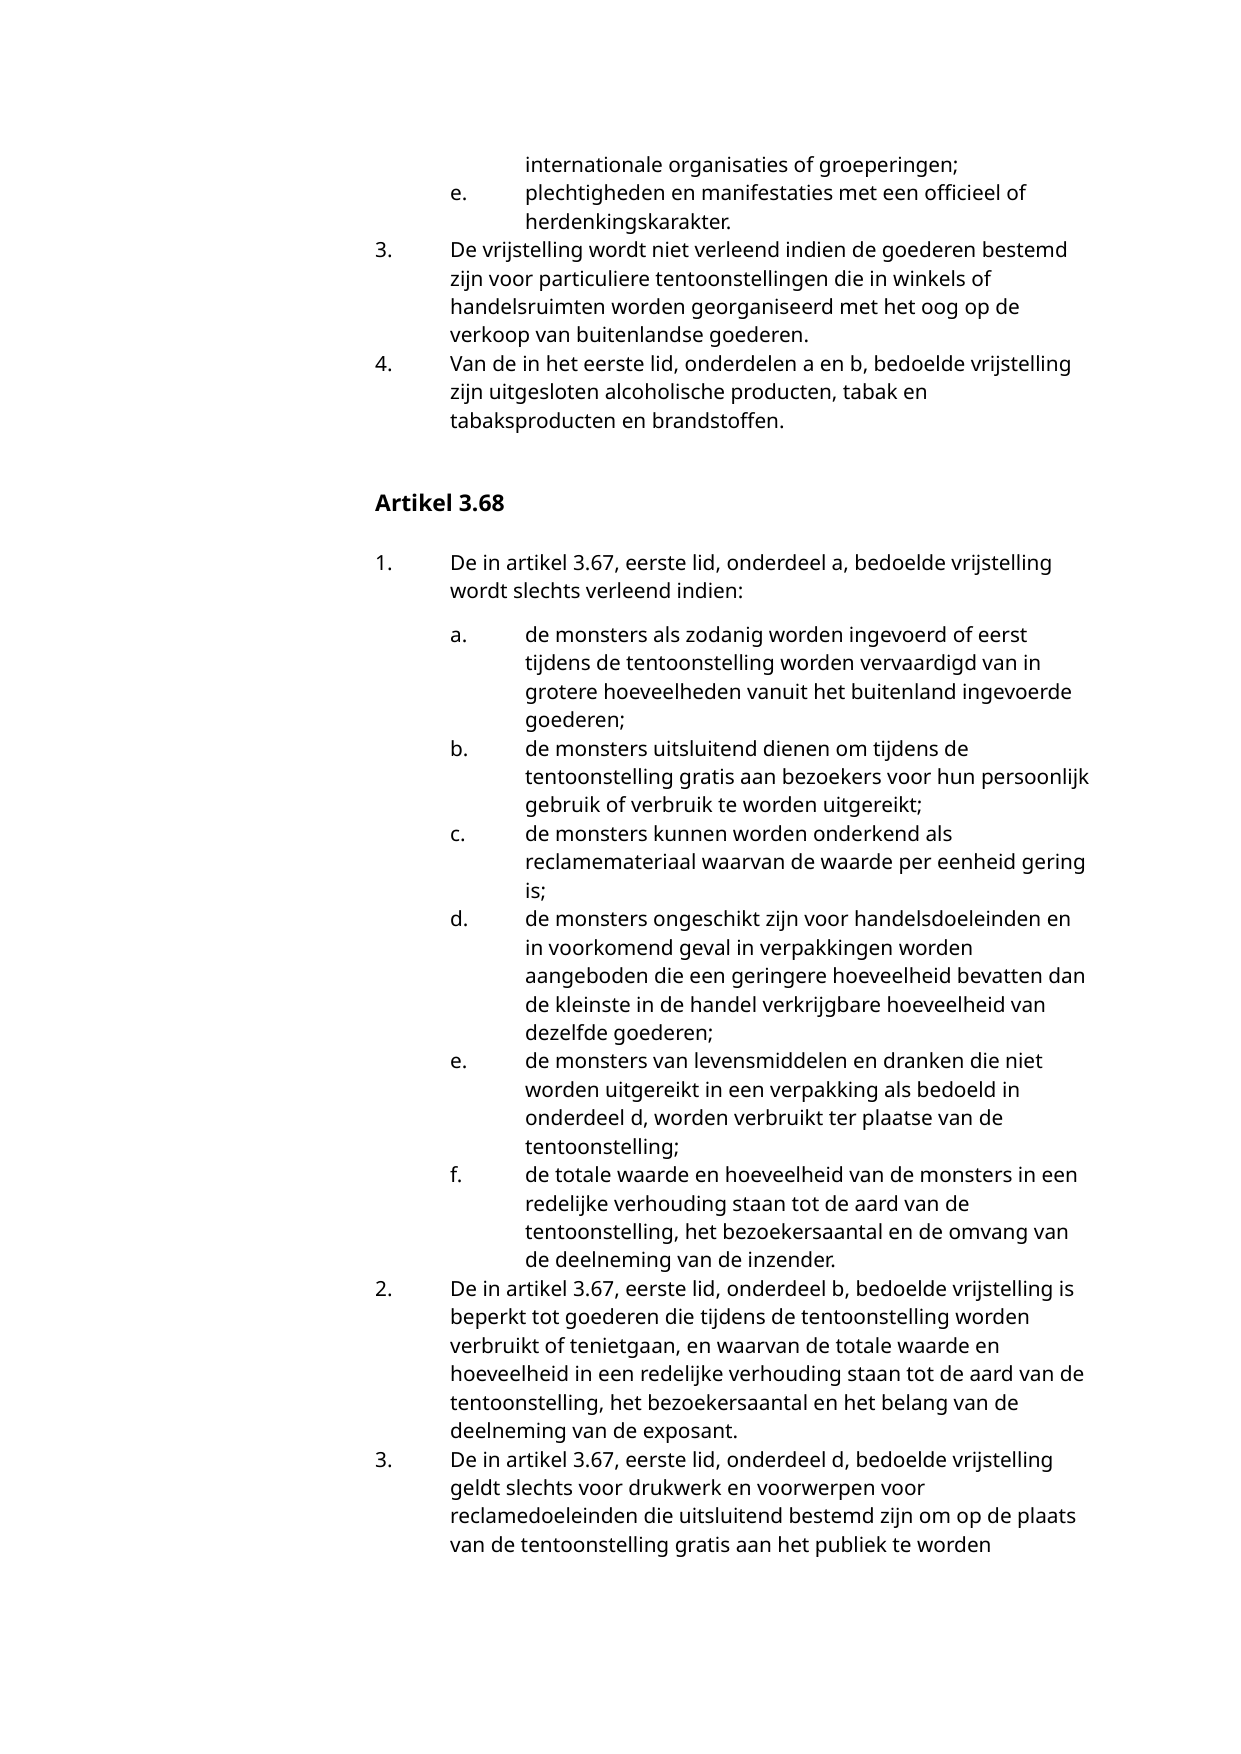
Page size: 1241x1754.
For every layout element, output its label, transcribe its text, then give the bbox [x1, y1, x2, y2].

list De in artikel 3.67, eerste lid, onderdeel b, bedoelde vrijstelling is beperkt tot goederen die tijdens de tentoonstelling worden verbruikt of tenietgaan, en waarvan de totale waarde en hoeveelheid in een redelijke verhouding staan tot de aard van de tentoonstelling, het bezoekersaantal en het belang van de deelneming van de exposant. [375, 1274, 1090, 1445]
list De vrijstelling wordt niet verleend indien de goederen bestemd zijn voor particuliere tentoonstellingen die in winkels of handelsruimten worden georganiseerd met het oog op de verkoop van buitenlandse goederen. [375, 235, 1090, 349]
list plechtigheden en manifestaties met een officieel of herdenkingskarakter. [450, 178, 1090, 235]
list de monsters ongeschikt zijn voor handelsdoeleinden en in voorkomend geval in verpakkingen worden aangeboden die een geringere hoeveelheid bevatten dan de kleinste in de handel verkrijgbare hoeveelheid van dezelfde goederen; [450, 904, 1090, 1047]
list De in artikel 3.67, eerste lid, onderdeel d, bedoelde vrijstelling geldt slechts voor drukwerk en voorwerpen voor reclamedoeleinden die uitsluitend bestemd zijn om op de plaats van de tentoonstelling gratis aan het publiek te worden [375, 1445, 1090, 1558]
list De in artikel 3.67, eerste lid, onderdeel a, bedoelde vrijstelling wordt slechts verleend indien: [375, 548, 1090, 605]
list de monsters kunnen worden onderkend als reclamemateriaal waarvan de waarde per eenheid gering is; [450, 819, 1090, 904]
subtitle Artikel 3.68 [375, 487, 1090, 518]
list de monsters uitsluitend dienen om tijdens de tentoonstelling gratis aan bezoekers voor hun persoonlijk gebruik of verbruik te worden uitgereikt; [450, 734, 1090, 819]
list de totale waarde en hoeveelheid van de monsters in een redelijke verhouding staan tot de aard van de tentoonstelling, het bezoekersaantal en de omvang van de deelneming van de inzender. [450, 1160, 1090, 1274]
list internationale organisaties of groeperingen; [450, 150, 1090, 178]
list de monsters van levensmiddelen en dranken die niet worden uitgereikt in een verpakking als bedoeld in onderdeel d, worden verbruikt ter plaatse van de tentoonstelling; [450, 1047, 1090, 1160]
list Van de in het eerste lid, onderdelen a en b, bedoelde vrijstelling zijn uitgesloten alcoholische producten, tabak en tabaksproducten en brandstoffen. [375, 349, 1090, 434]
list de monsters als zodanig worden ingevoerd of eerst tijdens de tentoonstelling worden vervaardigd van in grotere hoeveelheden vanuit het buitenland ingevoerde goederen; [450, 620, 1090, 734]
